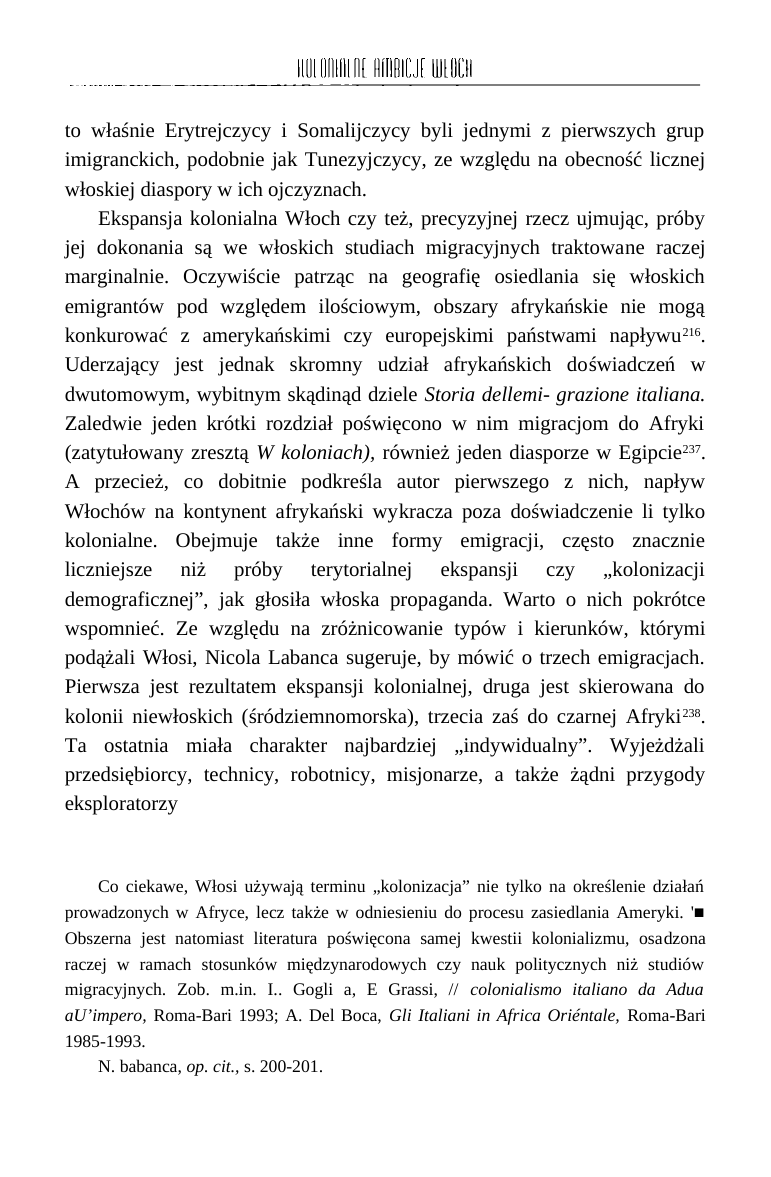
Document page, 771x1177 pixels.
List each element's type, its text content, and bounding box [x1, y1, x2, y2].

text Ekspansja kolonialna Włoch czy też, precyzyjnej rzecz ujmując, próby jej dokonania są we włoskich studiach migracyjnych traktowa­ne raczej marginalnie. Oczywiście patrząc na geografię osiedlania się włoskich emigrantów pod względem ilościowym, obszary afrykańskie nie mogą konkurować z amerykańskimi czy europejskimi państwami napływu216. Uderzający jest jednak skromny udział afrykańskich do­świadczeń w dwutomowym, wybitnym skądinąd dziele Storia dellemi- grazione italiana. Zaledwie jeden krótki rozdział poświęcono w nim migracjom do Afryki (zatytułowany zresztą W koloniach), również jeden diasporze w Egipcie237. A przecież, co dobitnie podkreśla autor pierwszego z nich, napływ Włochów na kontynent afrykański wy­kracza poza doświadczenie li tylko kolonialne. Obejmuje także inne formy emigracji, często znacznie liczniejsze niż próby terytorialnej ekspansji czy „kolonizacji demograficznej”, jak głosiła włoska propa­ganda. Warto o nich pokrótce wspomnieć. Ze względu na zróżnico­wanie typów i kierunków, którymi podążali Włosi, Nicola Labanca sugeruje, by mówić o trzech emigracjach. Pierwsza jest rezultatem ekspansji kolonialnej, druga jest skierowana do kolonii niewłoskich (śródziemnomorska), trzecia zaś do czarnej Afryki238. Ta ostatnia miała charakter najbardziej „indywidualny”. Wyjeżdżali przedsiębiorcy, technicy, robotnicy, misjonarze, a także żądni przygody eksploratorzy [64, 206, 706, 815]
text N. babanca, op. cit., s. 200-201. [64, 1056, 706, 1077]
picture [70, 58, 700, 86]
text Co ciekawe, Włosi używają terminu „kolonizacja” nie tylko na określenie działań prowadzonych w Afryce, lecz także w odniesieniu do procesu zasiedlania Ameryki. '■ Obszerna jest natomiast literatura poświęcona samej kwestii kolonializmu, osa­dzona raczej w ramach stosunków międzynarodowych czy nauk politycznych niż studiów migracyjnych. Zob. m.in. I.. Gogli a, E Grassi, // colonialismo italiano da Adua aU’impero, Roma-Bari 1993; A. Del Boca, Gli Italiani in Africa Oriéntale, Roma-Bari 1985-1993. [64, 876, 706, 1051]
text to właśnie Erytrejczycy i Somalijczycy byli jednymi z pierwszych grup imigranckich, podobnie jak Tunezyjczycy, ze względu na obecność licznej włoskiej diaspory w ich ojczyznach. [64, 118, 706, 201]
